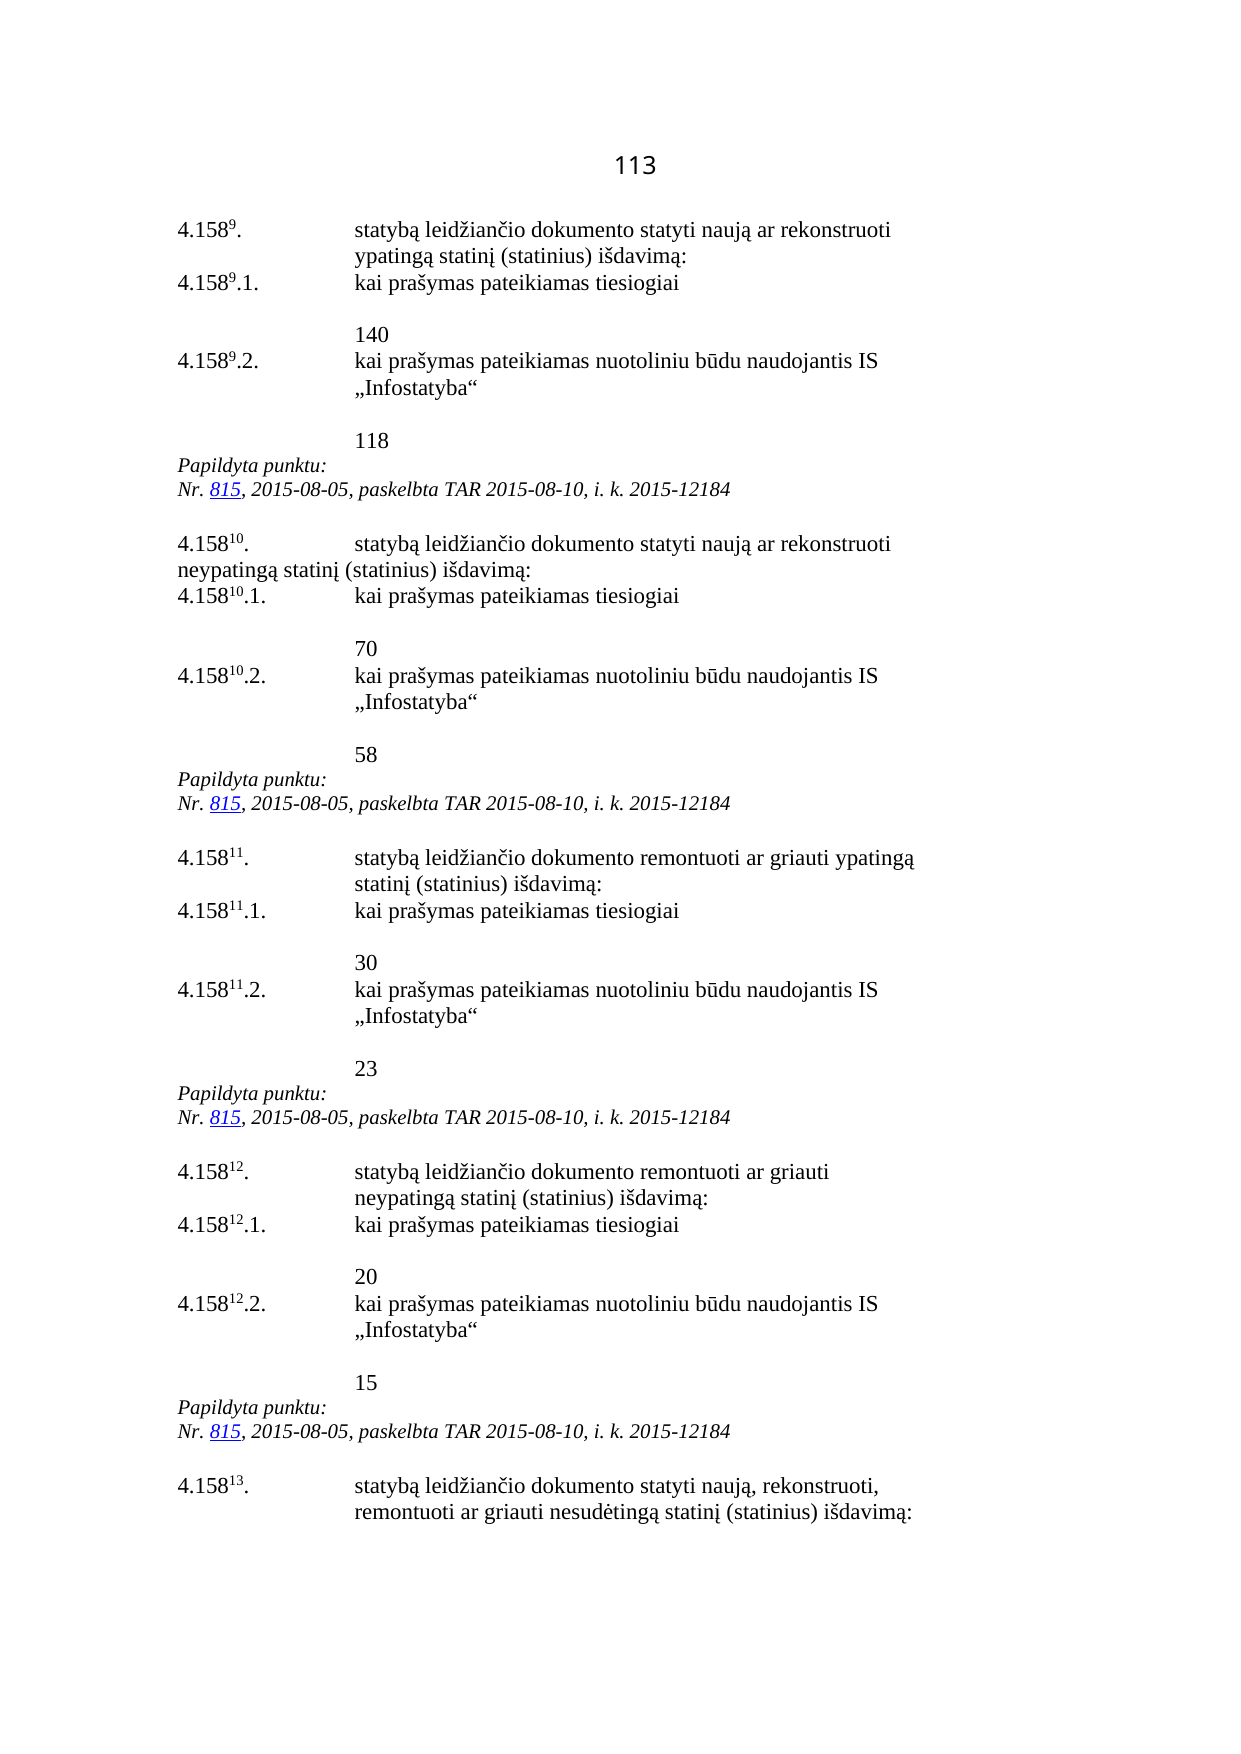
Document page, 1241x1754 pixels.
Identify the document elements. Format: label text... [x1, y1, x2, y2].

text 4.15812.1. kai prašymas pateikiamas tiesiogiai 20 [177, 1211, 945, 1290]
text 4.15811.1. kai prašymas pateikiamas tiesiogiai 30 [177, 897, 945, 976]
text 4.1589.2. kai prašymas pateikiamas nuotoliniu būdu naudojantis IS [177, 348, 945, 374]
text 4.15810.2. kai prašymas pateikiamas nuotoliniu būdu naudojantis IS [177, 662, 945, 688]
text 4.15811.2. kai prašymas pateikiamas nuotoliniu būdu naudojantis IS [177, 976, 945, 1002]
text Papildyta punktu: [177, 1395, 1093, 1419]
text ypatingą statinį (statinius) išdavimą: [354, 242, 945, 268]
text Papildyta punktu: [177, 1081, 1093, 1105]
text Papildyta punktu: [177, 453, 1093, 477]
text 4.15810.1. kai prašymas pateikiamas tiesiogiai 70 [177, 583, 945, 662]
text Nr. 815, 2015-08-05, paskelbta TAR 2015-08-10, i. k. 2015-12184 [177, 1419, 1093, 1443]
text 4.15812. statybą leidžiančio dokumento remontuoti ar griauti [177, 1158, 945, 1184]
text Papildyta punktu: [177, 767, 1093, 791]
text Nr. 815, 2015-08-05, paskelbta TAR 2015-08-10, i. k. 2015-12184 [177, 1105, 1093, 1129]
text „Infostatyba“ 58 [354, 688, 945, 767]
text Nr. 815, 2015-08-05, paskelbta TAR 2015-08-10, i. k. 2015-12184 [177, 477, 1093, 501]
text neypatingą statinį (statinius) išdavimą: [177, 556, 945, 583]
text 4.15811. statybą leidžiančio dokumento remontuoti ar griauti ypatingą [177, 844, 945, 870]
text 4.15813. statybą leidžiančio dokumento statyti naują, rekonstruoti, [177, 1472, 945, 1498]
text 4.1589.1. kai prašymas pateikiamas tiesiogiai 140 [177, 268, 945, 348]
text „Infostatyba“ 15 [354, 1316, 945, 1395]
text remontuoti ar griauti nesudėtingą statinį (statinius) išdavimą: [354, 1498, 945, 1525]
text statinį (statinius) išdavimą: [354, 870, 945, 897]
text 4.15812.2. kai prašymas pateikiamas nuotoliniu būdu naudojantis IS [177, 1290, 945, 1316]
text „Infostatyba“ 23 [354, 1002, 945, 1081]
text Nr. 815, 2015-08-05, paskelbta TAR 2015-08-10, i. k. 2015-12184 [177, 791, 1093, 815]
text neypatingą statinį (statinius) išdavimą: [354, 1184, 945, 1211]
text 4.1589. statybą leidžiančio dokumento statyti naują ar rekonstruoti [177, 216, 945, 242]
text 4.15810. statybą leidžiančio dokumento statyti naują ar rekonstruoti [177, 530, 945, 556]
text „Infostatyba“ 118 [354, 374, 945, 453]
